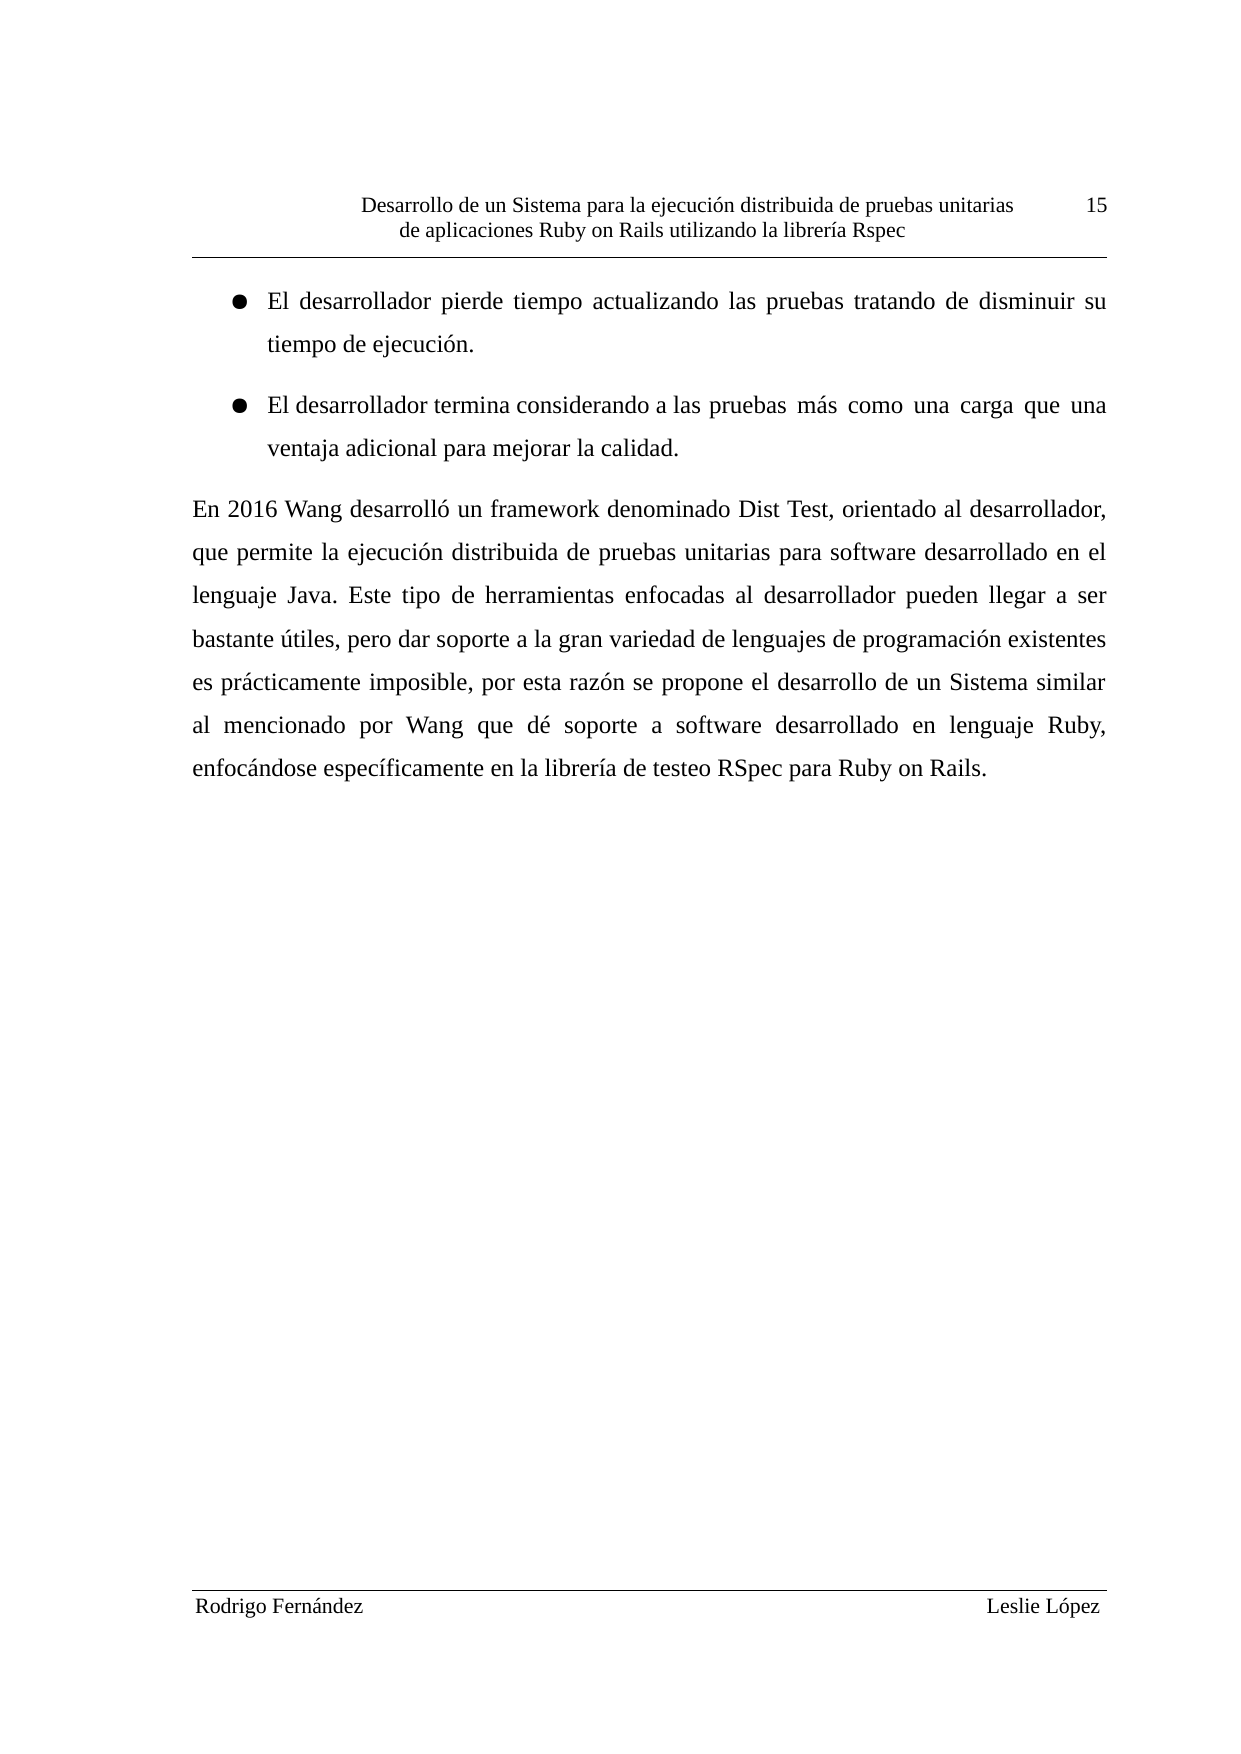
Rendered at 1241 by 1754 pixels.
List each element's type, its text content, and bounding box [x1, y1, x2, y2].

list El desarrollador termina considerando a las pruebas más como una carga que una ventaja adicional para mejorar la calidad. [229, 390, 1107, 462]
text En 2016 Wang desarrolló un framework denominado Dist Test, orientado al desarrollador, que permite la ejecución distribuida de pruebas unitarias para software desarrollado en el lenguaje Java. Este tipo de herramientas enfocadas al desarrollador pueden llegar a ser bastante útiles, pero dar soporte a la gran variedad de lenguajes de programación existentes es prácticamente imposible, por esta razón se propone el desarrollo de un Sistema similar al mencionado por Wang que dé soporte a software desarrollado en lenguaje Ruby, enfocándose específicamente en la librería de testeo RSpec para Ruby on Rails. [192, 494, 1107, 782]
list El desarrollador pierde tiempo actualizando las pruebas tratando de disminuir su tiempo de ejecución. [229, 286, 1107, 358]
